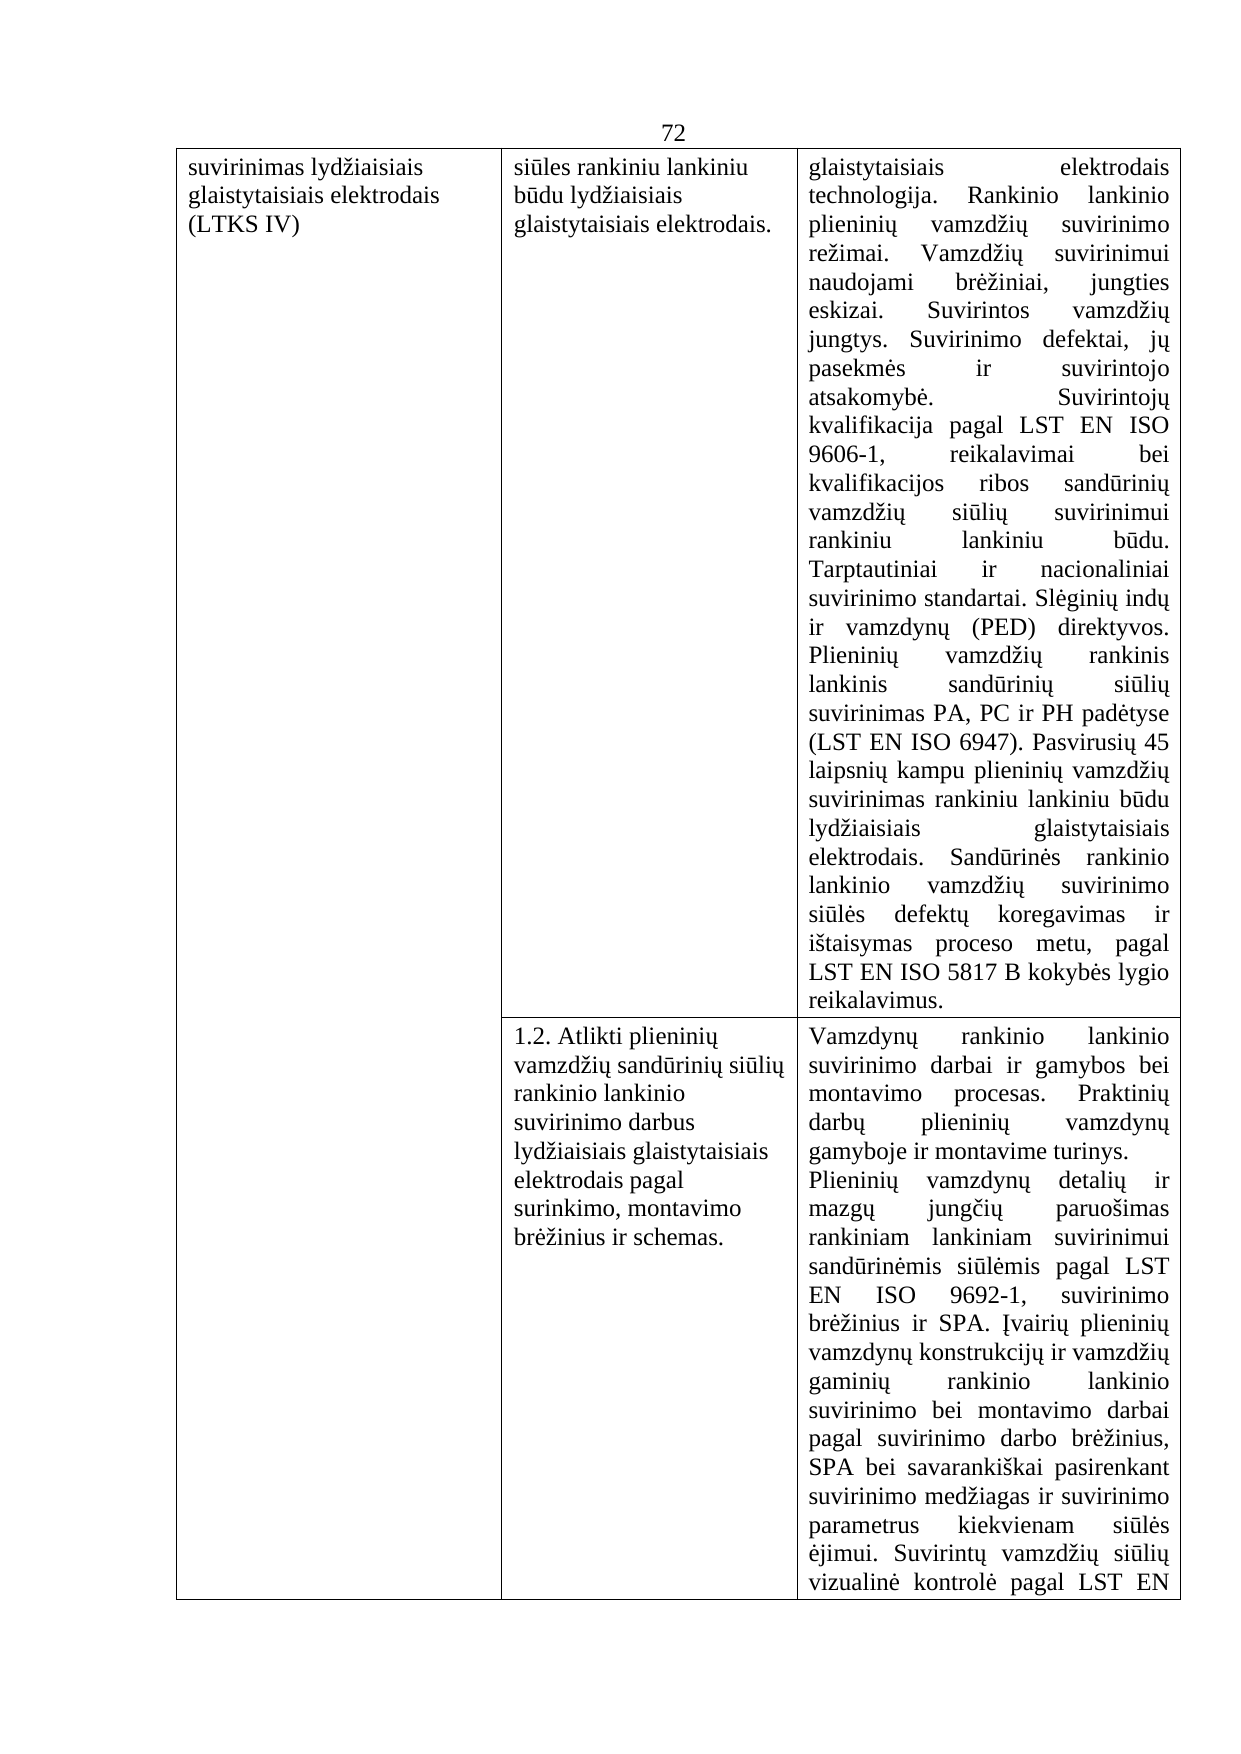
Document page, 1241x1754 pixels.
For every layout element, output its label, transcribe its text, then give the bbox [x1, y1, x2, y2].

table_cell 1.2. Atlikti plieninių vamzdžių sandūrinių siūlių rankinio lankinio suvirinimo darbus lydžiaisiais glaistytaisiais elektrodais pagal surinkimo, montavimo brėžinius ir schemas. [502, 1018, 797, 1599]
table_cell Vamzdynų rankinio lankinio suvirinimo darbai ir gamybos bei montavimo procesas. Praktinių darbų plieninių vamzdynų gamyboje ir montavime turinys. Plieninių vamzdynų detalių ir mazgų jungčių paruošimas rankiniam lankiniam suvirinimui sandūrinėmis siūlėmis pagal LST EN ISO 9692-1, suvirinimo brėžinius ir SPA. Įvairių plieninių vamzdynų konstrukcijų ir vamzdžių gaminių rankinio lankinio suvirinimo bei montavimo darbai pagal suvirinimo darbo brėžinius, SPA bei savarankiškai pasirenkant suvirinimo medžiagas ir suvirinimo parametrus kiekvienam siūlės ėjimui. Suvirintų vamzdžių siūlių vizualinė kontrolė pagal LST EN [798, 1018, 1180, 1599]
table_cell siūles rankiniu lankiniu būdu lydžiaisiais glaistytaisiais elektrodais. [502, 149, 797, 1017]
table_cell glaistytaisiais elektrodais technologija. Rankinio lankinio plieninių vamzdžių suvirinimo režimai. Vamzdžių suvirinimui naudojami brėžiniai, jungties eskizai. Suvirintos vamzdžių jungtys. Suvirinimo defektai, jų pasekmės ir suvirintojo atsakomybė. Suvirintojų kvalifikacija pagal LST EN ISO 9606-1, reikalavimai bei kvalifikacijos ribos sandūrinių vamzdžių siūlių suvirinimui rankiniu lankiniu būdu. Tarptautiniai ir nacionaliniai suvirinimo standartai. Slėginių indų ir vamzdynų (PED) direktyvos. Plieninių vamzdžių rankinis lankinis sandūrinių siūlių suvirinimas PA, PC ir PH padėtyse (LST EN ISO 6947). Pasvirusių 45 laipsnių kampu plieninių vamzdžių suvirinimas rankiniu lankiniu būdu lydžiaisiais glaistytaisiais elektrodais. Sandūrinės rankinio lankinio vamzdžių suvirinimo siūlės defektų koregavimas ir ištaisymas proceso metu, pagal LST EN ISO 5817 B kokybės lygio reikalavimus. [798, 149, 1180, 1017]
table_cell suvirinimas lydžiaisiais glaistytaisiais elektrodais (LTKS IV) [177, 149, 501, 1599]
